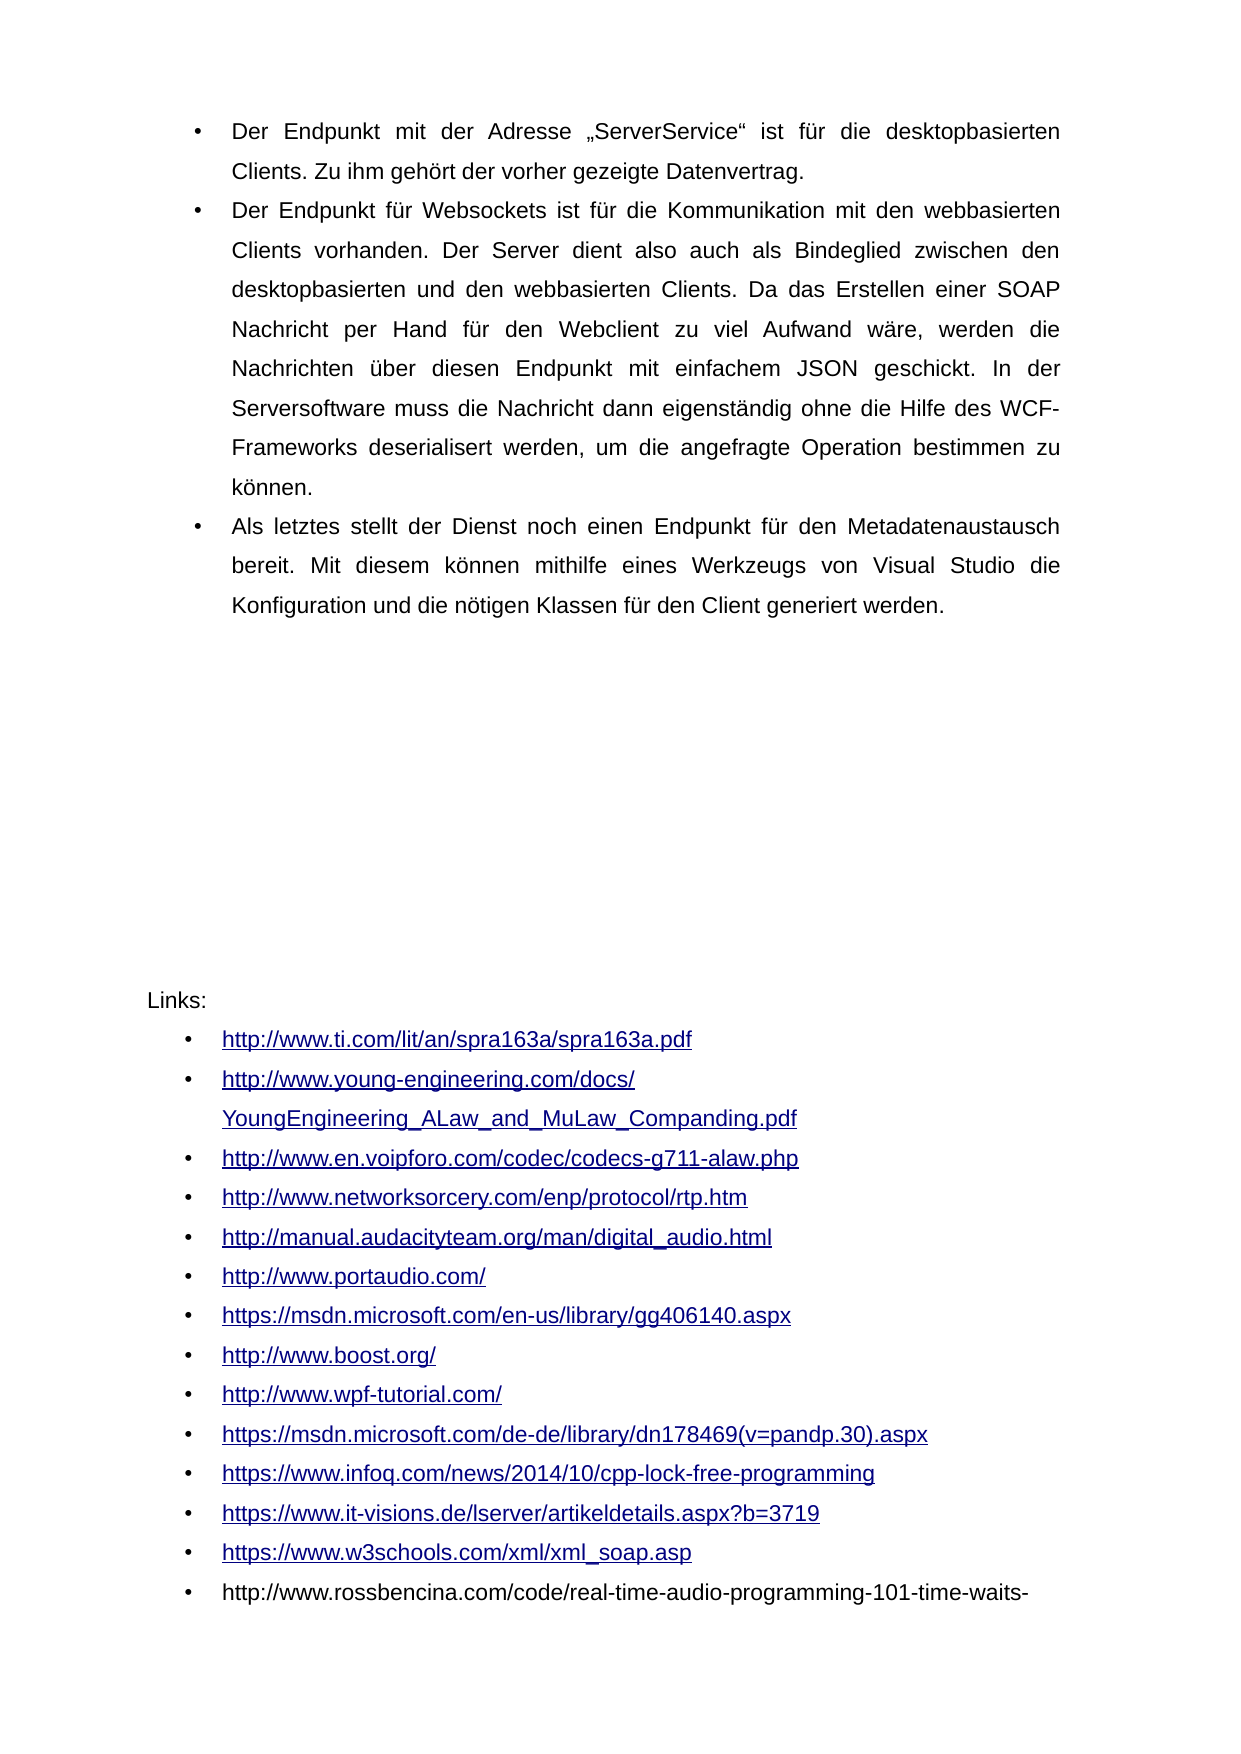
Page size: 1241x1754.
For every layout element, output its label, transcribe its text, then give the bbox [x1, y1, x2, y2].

list https://www.it-visions.de/lserver/artikeldetails.aspx?b=3719 [184, 1500, 1061, 1526]
list https://www.w3schools.com/xml/xml_soap.asp [184, 1539, 1061, 1566]
list Der Endpunkt mit der Adresse „ServerService“ ist für die desktopbasierten Clients. Zu ihm gehört der vorher gezeigte Datenvertrag. [194, 118, 1061, 184]
list Der Endpunkt für Websockets ist für die Kommunikation mit den webbasierten Clients vorhanden. Der Server dient also auch als Bindeglied zwischen den desktopbasierten und den webbasierten Clients. Da das Erstellen einer SOAP Nachricht per Hand für den Webclient zu viel Aufwand wäre, werden die Nachrichten über diesen Endpunkt mit einfachem JSON geschickt. In der Serversoftware muss die Nachricht dann eigenständig ohne die Hilfe des WCF-Frameworks deserialisert werden, um die angefragte Operation bestimmen zu können. [194, 197, 1061, 500]
list https://msdn.microsoft.com/de-de/library/dn178469(v=pandp.30).aspx [184, 1421, 1061, 1447]
list http://www.ti.com/lit/an/spra163a/spra163a.pdf [184, 1026, 1061, 1052]
text Links: [147, 987, 1061, 1013]
list https://www.infoq.com/news/2014/10/cpp-lock-free-programming [184, 1460, 1061, 1487]
list http://www.en.voipforo.com/codec/codecs-g711-alaw.php [184, 1144, 1061, 1171]
list http://www.networksorcery.com/enp/protocol/rtp.htm [184, 1184, 1061, 1210]
list Als letztes stellt der Dienst noch einen Endpunkt für den Metadatenaustausch bereit. Mit diesem können mithilfe eines Werkzeugs von Visual Studio die Konfiguration und die nötigen Klassen für den Client generiert werden. [194, 513, 1061, 618]
list https://msdn.microsoft.com/en-us/library/gg406140.aspx [184, 1302, 1061, 1329]
list http://www.boost.org/ [184, 1342, 1061, 1368]
list http://www.wpf-tutorial.com/ [184, 1381, 1061, 1408]
list http://www.rossbencina.com/code/real-time-audio-programming-101-time-waits- [184, 1579, 1061, 1605]
list http://www.young-engineering.com/docs/YoungEngineering_ALaw_and_MuLaw_Companding.pdf [184, 1066, 1061, 1131]
list http://www.portaudio.com/ [184, 1263, 1061, 1289]
list http://manual.audacityteam.org/man/digital_audio.html [184, 1223, 1061, 1250]
